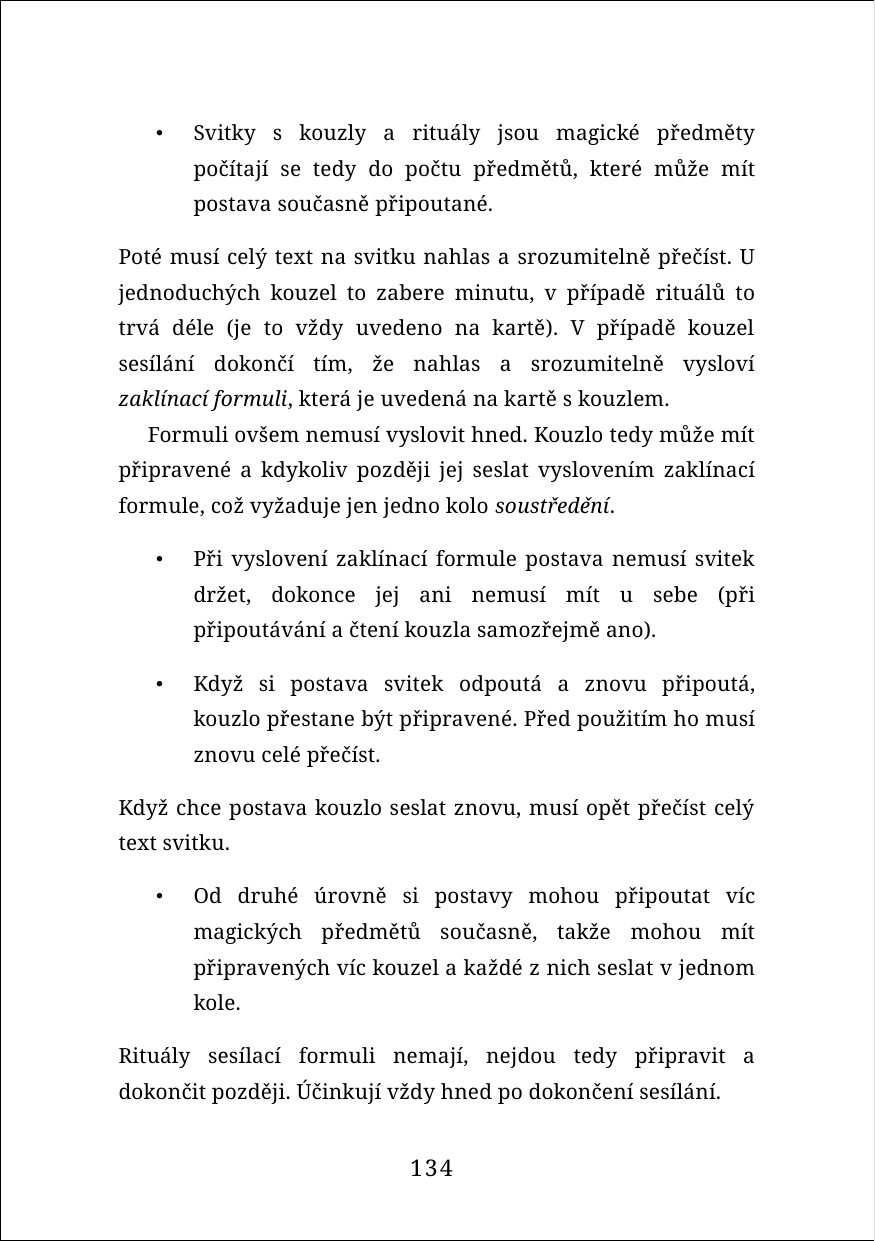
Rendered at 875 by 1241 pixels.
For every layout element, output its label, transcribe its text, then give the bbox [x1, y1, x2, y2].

list Při vyslovení zaklínací formule postava nemusí svitek držet, dokonce jej ani nemusí mít u sebe (při připoutávání a čtení kouzla samozřejmě ano). [156, 544, 756, 644]
list Svitky s kouzly a rituály jsou magické předměty počítají se tedy do počtu předmětů, které může mít postava současně připoutané. [156, 118, 756, 218]
list Když si postava svitek odpoutá a znovu připoutá, kouzlo přestane být připravené. Před použitím ho musí znovu celé přečíst. [156, 669, 756, 768]
text Rituály sesílací formuli nemají, nejdou tedy připravit a dokončit později. Účinkují vždy hned po dokončení sesílání. [118, 1041, 756, 1105]
text Když chce postava kouzlo seslat znovu, musí opět přečíst celý text svitku. [118, 793, 756, 857]
list Od druhé úrovně si postavy mohou připoutat víc magických předmětů současně, takže mohou mít připravených víc kouzel a každé z nich seslat v jednom kole. [156, 882, 756, 1017]
text Poté musí celý text na svitku nahlas a srozumitelně přečíst. U jednoduchých kouzel to zabere minutu, v případě rituálů to trvá déle (je to vždy uvedeno na kartě). V případě kouzel sesílání dokončí tím, že nahlas a srozumitelně vysloví zaklínací formuli, která je uvedená na kartě s kouzlem. Formuli ovšem nemusí vyslovit hned. Kouzlo tedy může mít připravené a kdykoliv později jej seslat vyslovením zaklínací formule, což vyžaduje jen jedno kolo soustředění. [118, 242, 756, 519]
